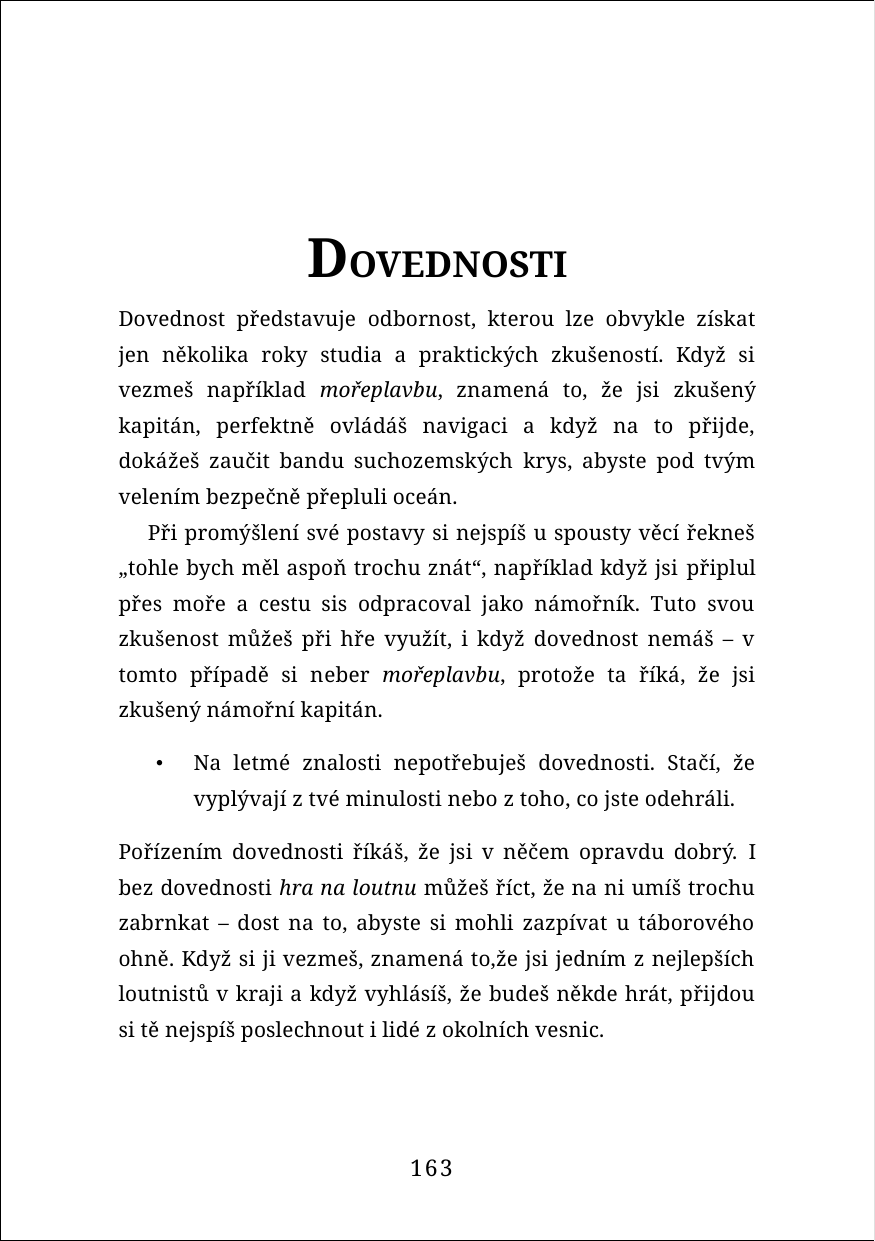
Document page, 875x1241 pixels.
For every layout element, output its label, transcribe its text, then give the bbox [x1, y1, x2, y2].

text Dovednost představuje odbornost, kterou lze obvykle získat jen několika roky studia a praktických zkušeností. Když si vezmeš například mořeplavbu, znamená to, že jsi zkušený kapitán, perfektně ovládáš navigaci a když na to přijde, dokážeš zaučit bandu suchozemských krys, abyste pod tvým velením bezpečně přepluli oceán. Při promýšlení své postavy si nejspíš u spousty věcí řekneš „tohle bych měl aspoň trochu znát“, například když jsi připlul přes moře a cestu sis odpracoval jako námořník. Tuto svou zkušenost můžeš při hře využít, i když dovednost nemáš – v tomto případě si neber mořeplavbu, protože ta říká, že jsi zkušený námořní kapitán. [118, 304, 756, 724]
list Na letmé znalosti nepotřebuješ dovednosti. Stačí, že vyplývají z tvé minulosti nebo z toho, co jste odehráli. [156, 748, 756, 812]
text Pořízením dovednosti říkáš, že jsi v něčem opravdu dobrý. I bez dovednosti hra na loutnu můžeš říct, že na ni umíš trochu zabrnkat – dost na to, abyste si mohli zazpívat u táborového ohně. Když si ji vezmeš, znamená to,že jsi jedním z nejlepších loutnistů v kraji a když vyhlásíš, že budeš někde hrát, přijdou si tě nejspíš poslechnout i lidé z okolních vesnic. [118, 837, 756, 1043]
subtitle Dovednosti [118, 219, 756, 293]
